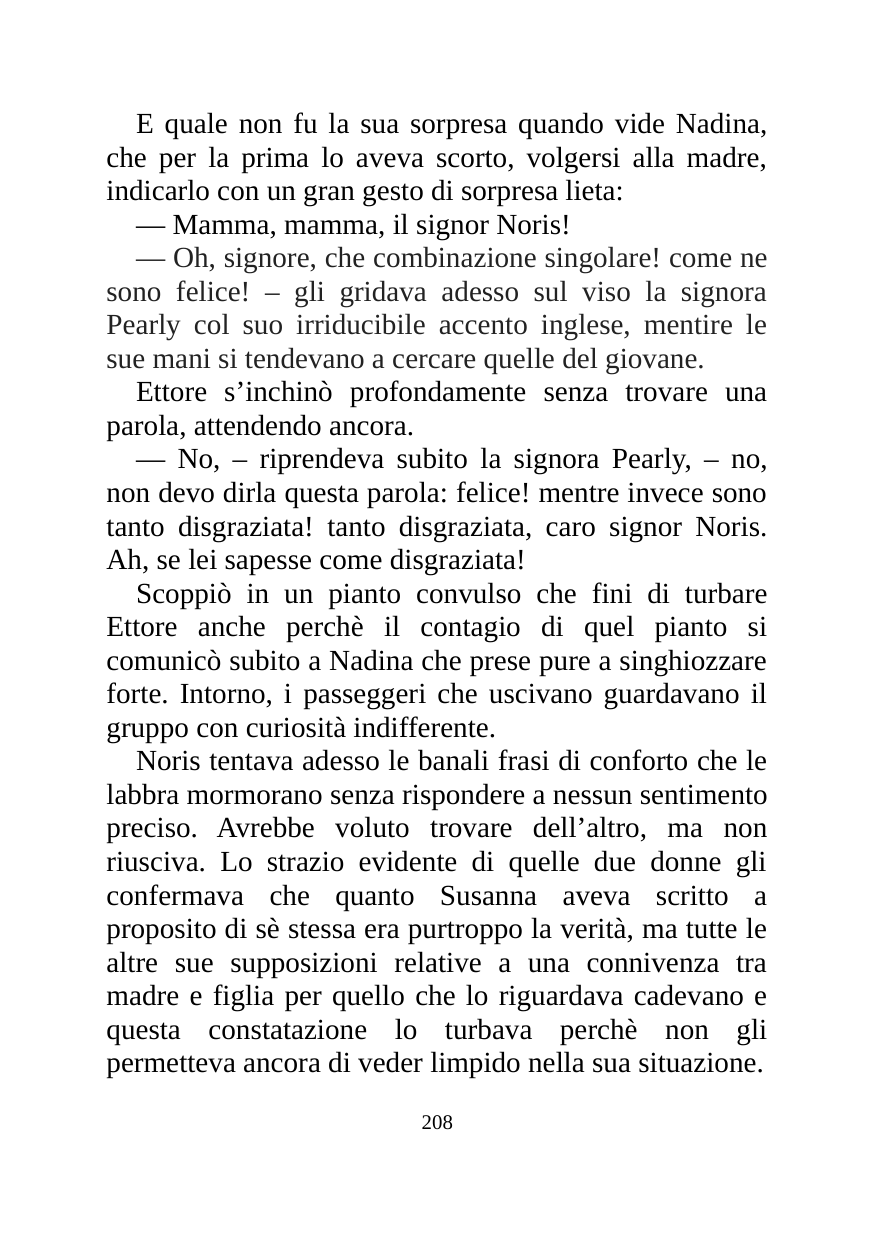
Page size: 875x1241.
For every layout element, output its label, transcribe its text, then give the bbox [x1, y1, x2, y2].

text E quale non fu la sua sorpresa quando vide Nadina, che per la prima lo aveva scorto, volgersi alla madre, indicarlo con un gran gesto di sorpresa lieta: [106, 106, 768, 207]
text Scoppiò in un pianto convulso che fini di turbare Ettore anche perchè il contagio di quel pianto si comunicò subito a Nadina che prese pure a singhiozzare forte. Intorno, i passeggeri che uscivano guardavano il gruppo con curiosità indifferente. [106, 576, 768, 743]
text Ettore s’inchinò profondamente senza trovare una parola, attendendo ancora. [106, 374, 768, 442]
text — No, – riprendeva subito la signora Pearly, – no, non devo dirla questa parola: felice! mentre invece sono tanto disgraziata! tanto disgraziata, caro signor Noris. Ah, se lei sapesse come disgraziata! [106, 442, 768, 576]
text Noris tentava adesso le banali frasi di conforto che le labbra mormorano senza rispondere a nessun sentimento preciso. Avrebbe voluto trovare dell’altro, ma non riusciva. Lo strazio evidente di quelle due donne gli confermava che quanto Susanna aveva scritto a proposito di sè stessa era purtroppo la verità, ma tutte le altre sue supposizioni relative a una connivenza tra madre e figlia per quello che lo riguardava cadevano e questa constatazione lo turbava perchè non gli permetteva ancora di veder limpido nella sua situazione. [106, 743, 768, 1079]
text — Mamma, mamma, il signor Noris! [106, 207, 768, 240]
text — Oh, signore, che combinazione singolare! come ne sono felice! – gli gridava adesso sul viso la signora Pearly col suo irriducibile accento inglese, mentire le sue mani si tendevano a cercare quelle del giovane. [106, 240, 768, 374]
